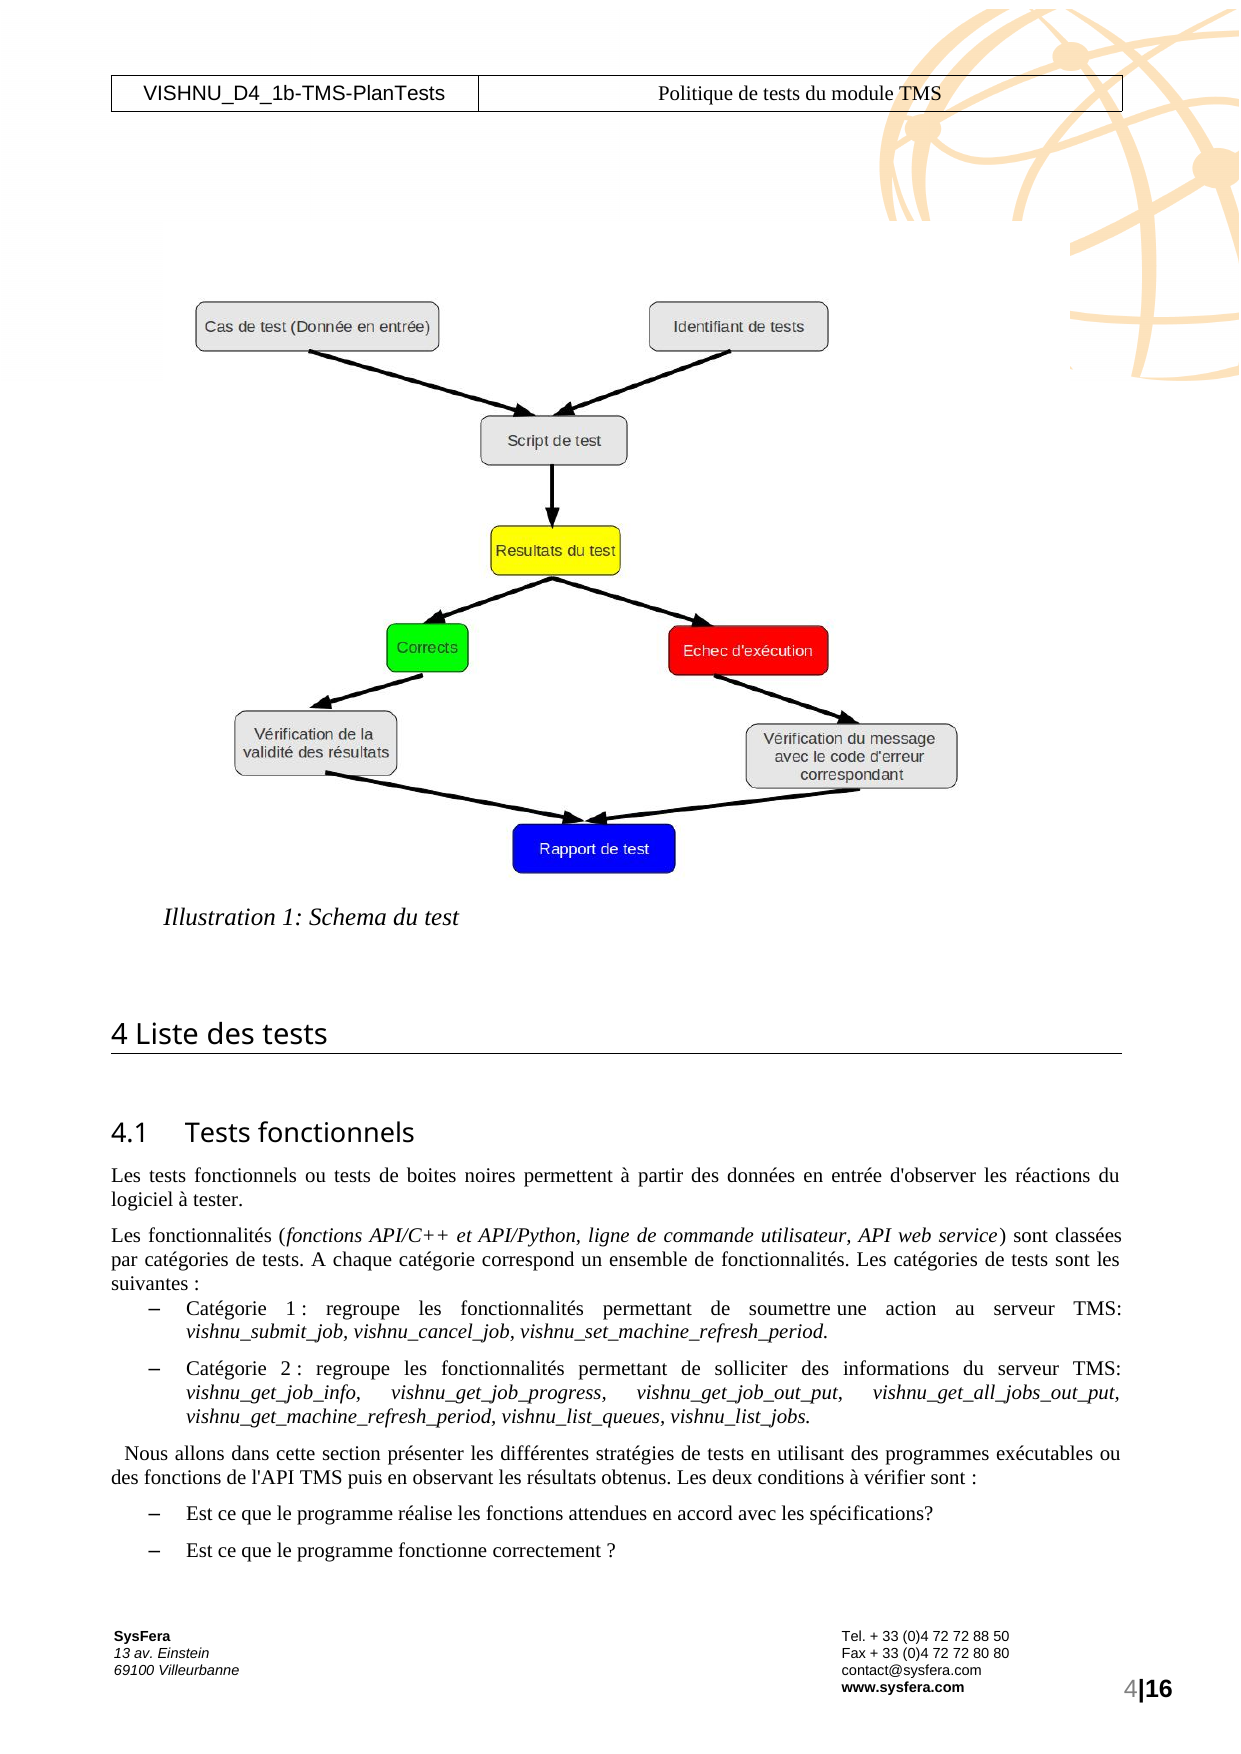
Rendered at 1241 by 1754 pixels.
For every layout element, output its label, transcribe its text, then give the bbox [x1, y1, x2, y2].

text Nous allons dans cette section présenter les différentes stratégies de tests en utilisant des programmes exécutables ou des fonctions de l'API TMS puis en observant les résultats obtenus. Les deux conditions à vérifier sont : [111, 1441, 1122, 1489]
list Est ce que le programme réalise les fonctions attendues en accord avec les spécifications? [148, 1501, 1122, 1525]
list Est ce que le programme fonctionne correctement ? [148, 1538, 1122, 1562]
list Catégorie 2 : regroupe les fonctionnalités permettant de solliciter des informations du serveur TMS: vishnu_get_job_info, vishnu_get_job_progress, vishnu_get_job_out_put, vishnu_get_all_jobs_out_put, vishnu_get_machine_refresh_period, vishnu_list_queues, vishnu_list_jobs. [148, 1356, 1122, 1428]
text Les fonctionnalités (fonctions API/C++ et API/Python, ligne de commande utilisateur, API web service) sont classées par catégories de tests. A chaque catégorie correspond un ensemble de fonctionnalités. Les catégories de tests sont les suivantes : [111, 1223, 1122, 1295]
list Catégorie 1 : regroupe les fonctionnalités permettant de soumettre une action au serveur TMS: vishnu_submit_job, vishnu_cancel_job, vishnu_set_machine_refresh_period. [148, 1295, 1122, 1343]
text Illustration 1: Schema du test [163, 902, 1070, 931]
subtitle Liste des tests [111, 1013, 1122, 1053]
subtitle Tests fonctionnels [111, 1113, 1122, 1150]
text Les tests fonctionnels ou tests de boites noires permettent à partir des données en entrée d'observer les réactions du logiciel à tester. [111, 1163, 1122, 1211]
picture [1, 9, 1239, 902]
